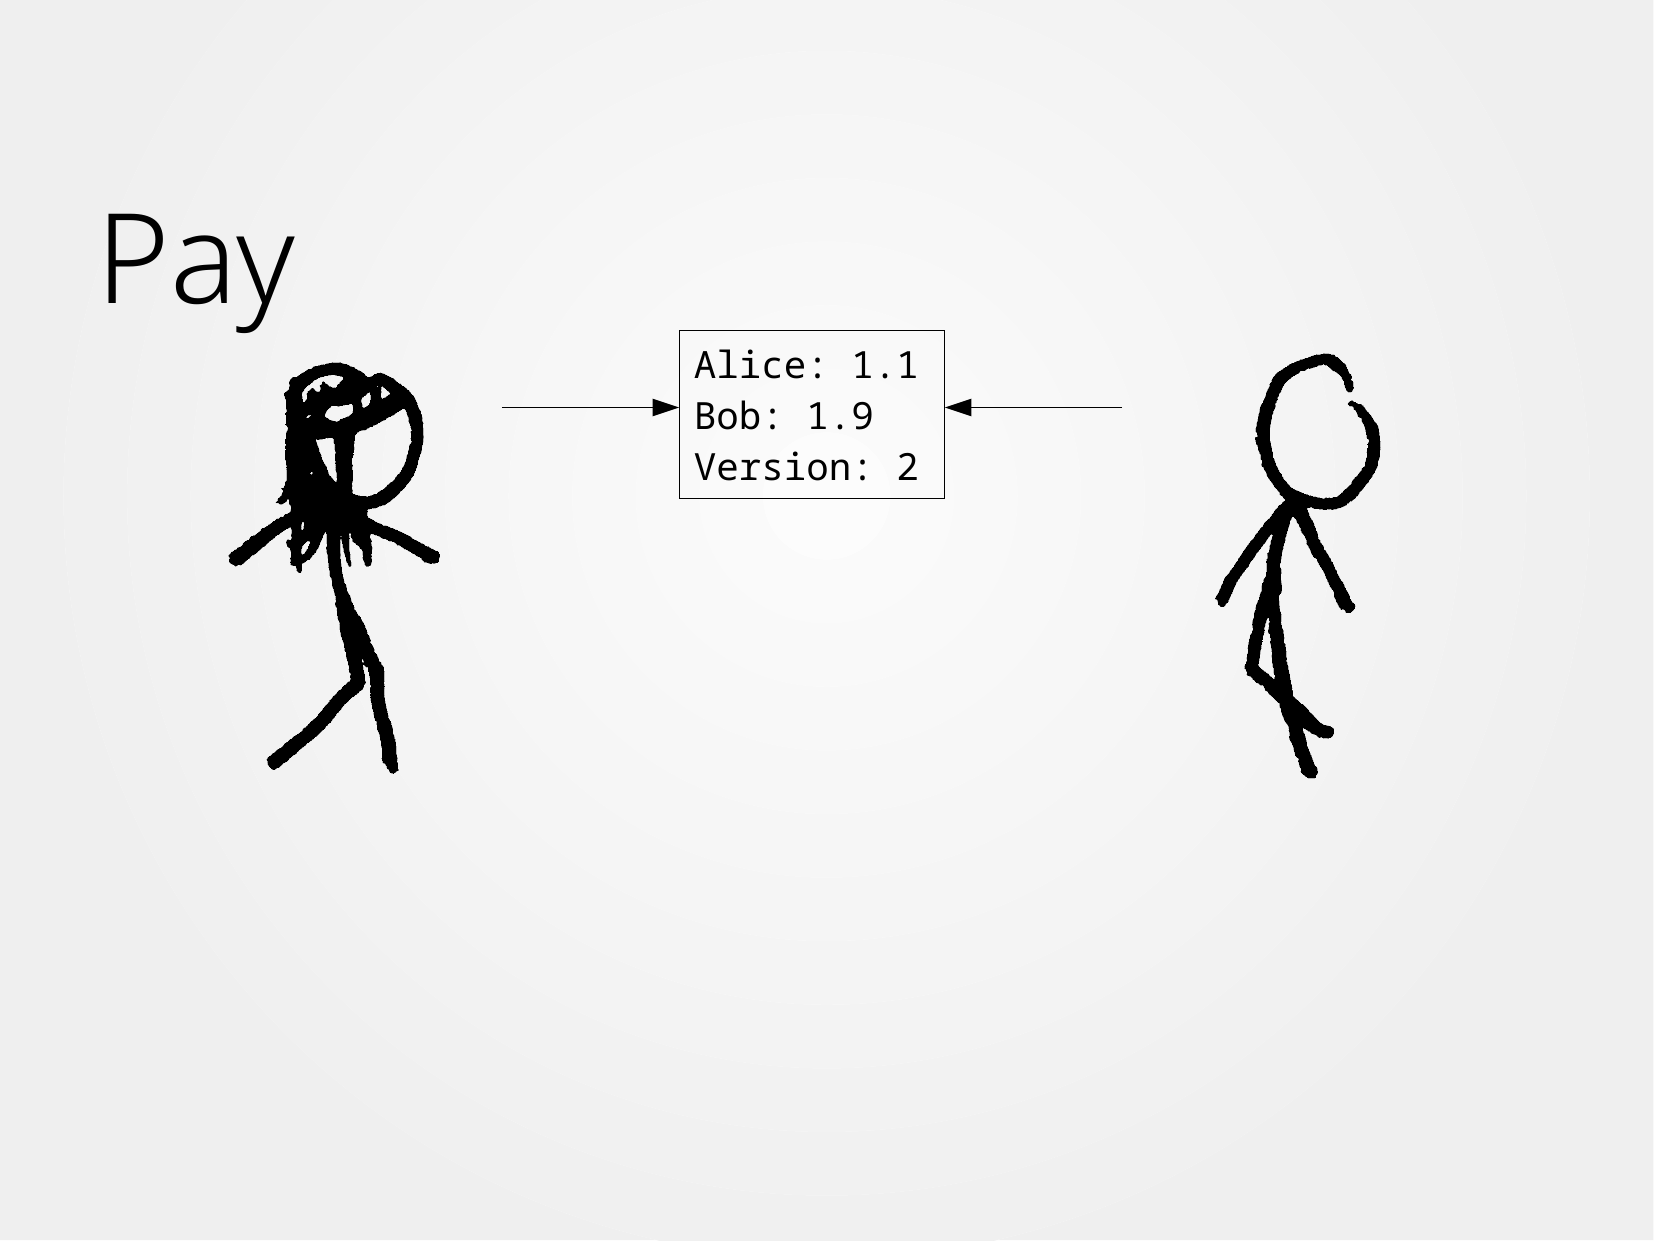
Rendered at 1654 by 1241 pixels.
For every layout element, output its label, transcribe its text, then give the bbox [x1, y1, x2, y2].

text_box Alice: 1.1 Bob: 1.9 Version: 2 [679, 330, 945, 477]
picture [1210, 348, 1385, 783]
picture [226, 360, 443, 774]
title Pay [31, 169, 1612, 318]
